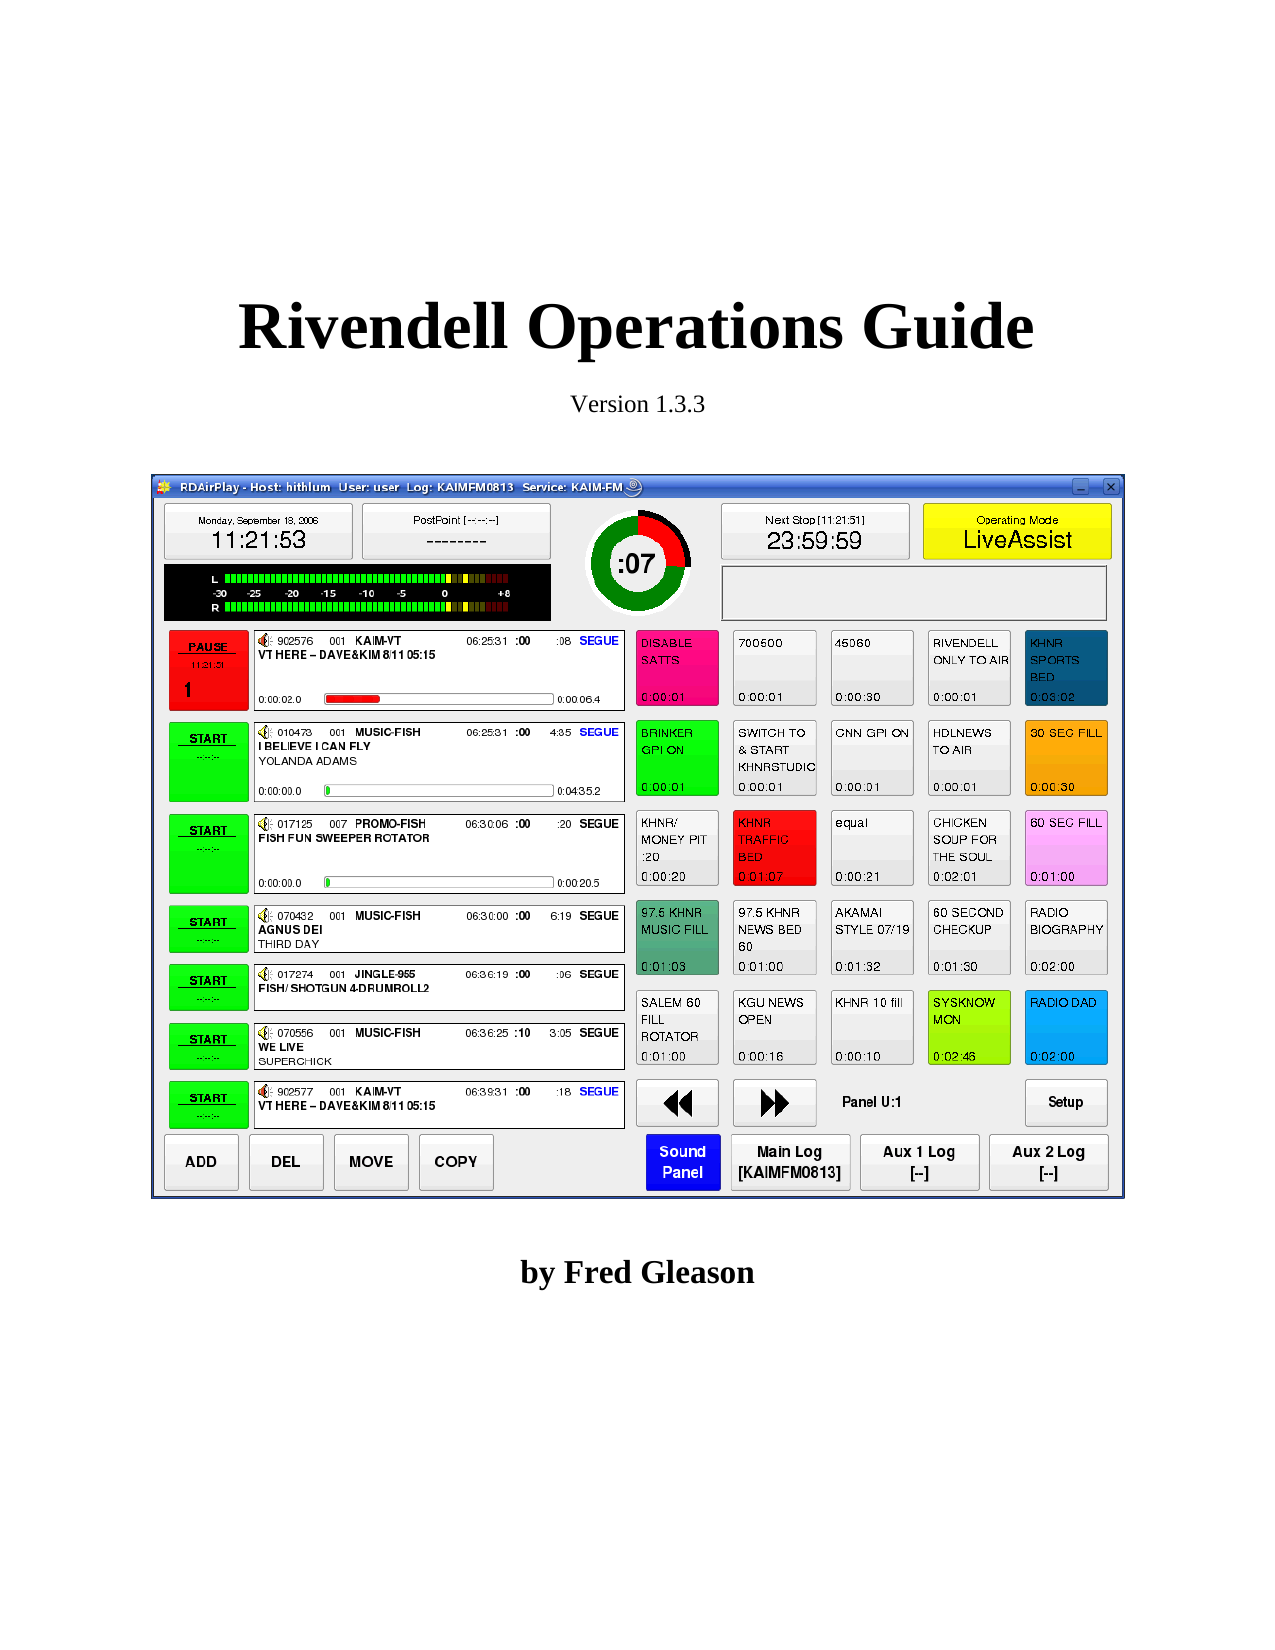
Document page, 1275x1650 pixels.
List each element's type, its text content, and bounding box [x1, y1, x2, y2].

text Rivendell Operations Guide [187, 288, 1087, 362]
picture [118, 473, 1157, 1199]
text by Fred Gleason [187, 1254, 1087, 1291]
text Version 1.3.3 [187, 390, 1087, 418]
